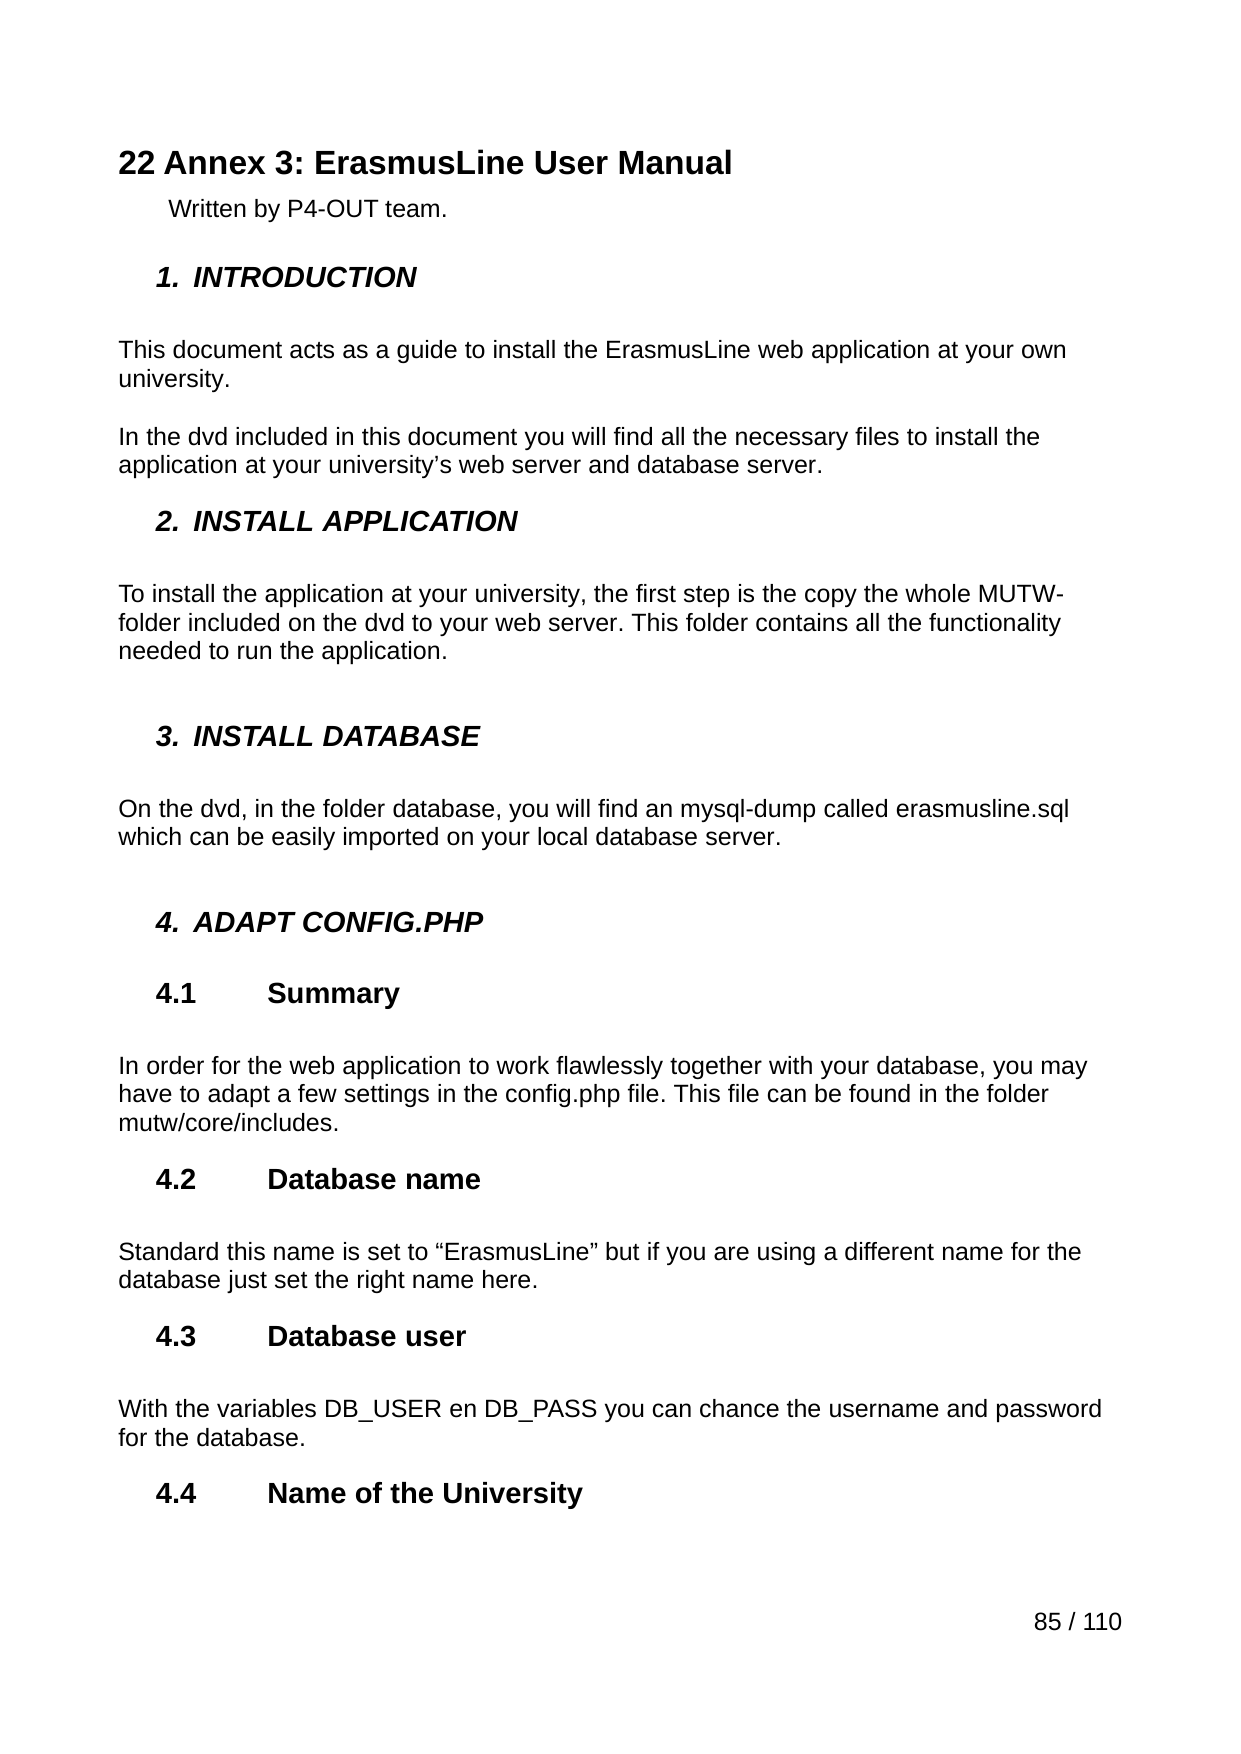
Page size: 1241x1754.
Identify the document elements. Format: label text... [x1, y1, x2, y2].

text With the variables DB_USER en DB_PASS you can chance the username and password for the database. [118, 1365, 1122, 1452]
subtitle Name of the University [156, 1477, 1122, 1510]
subtitle INTRODUCTION [156, 261, 1122, 294]
text To install the application at your university, the first step is the copy the whole MUTW-folder included on the dvd to your web server. This folder contains all the functionality needed to run the application. [118, 550, 1122, 694]
subtitle Database user [156, 1319, 1122, 1353]
text Standard this name is set to “ErasmusLine” but if you are using a different name for the database just set the right name here. [118, 1208, 1122, 1294]
text On the dvd, in the folder database, you will find an mysql-dump called erasmusline.sql which can be easily imported on your local database server. [118, 765, 1122, 880]
text In order for the web application to work flawlessly together with your database, you may have to adapt a few settings in the config.php file. This file can be found in the folder mutw/core/includes. [118, 1022, 1122, 1137]
text This document acts as a guide to install the ErasmusLine web application at your own university. In the dvd included in this document you will find all the necessary files to install the application at your university’s web server and database server. [118, 335, 1122, 479]
subtitle Summary [156, 976, 1122, 1009]
subtitle INSTALL APPLICATION [156, 504, 1122, 538]
subtitle Database name [156, 1162, 1122, 1196]
text [118, 1523, 1122, 1551]
text Written by P4-OUT team. [118, 194, 1122, 223]
subtitle Annex 3: ErasmusLine User Manual [118, 143, 1122, 182]
subtitle ADAPT CONFIG.PHP [156, 905, 1122, 938]
subtitle INSTALL DATABASE [156, 719, 1122, 752]
